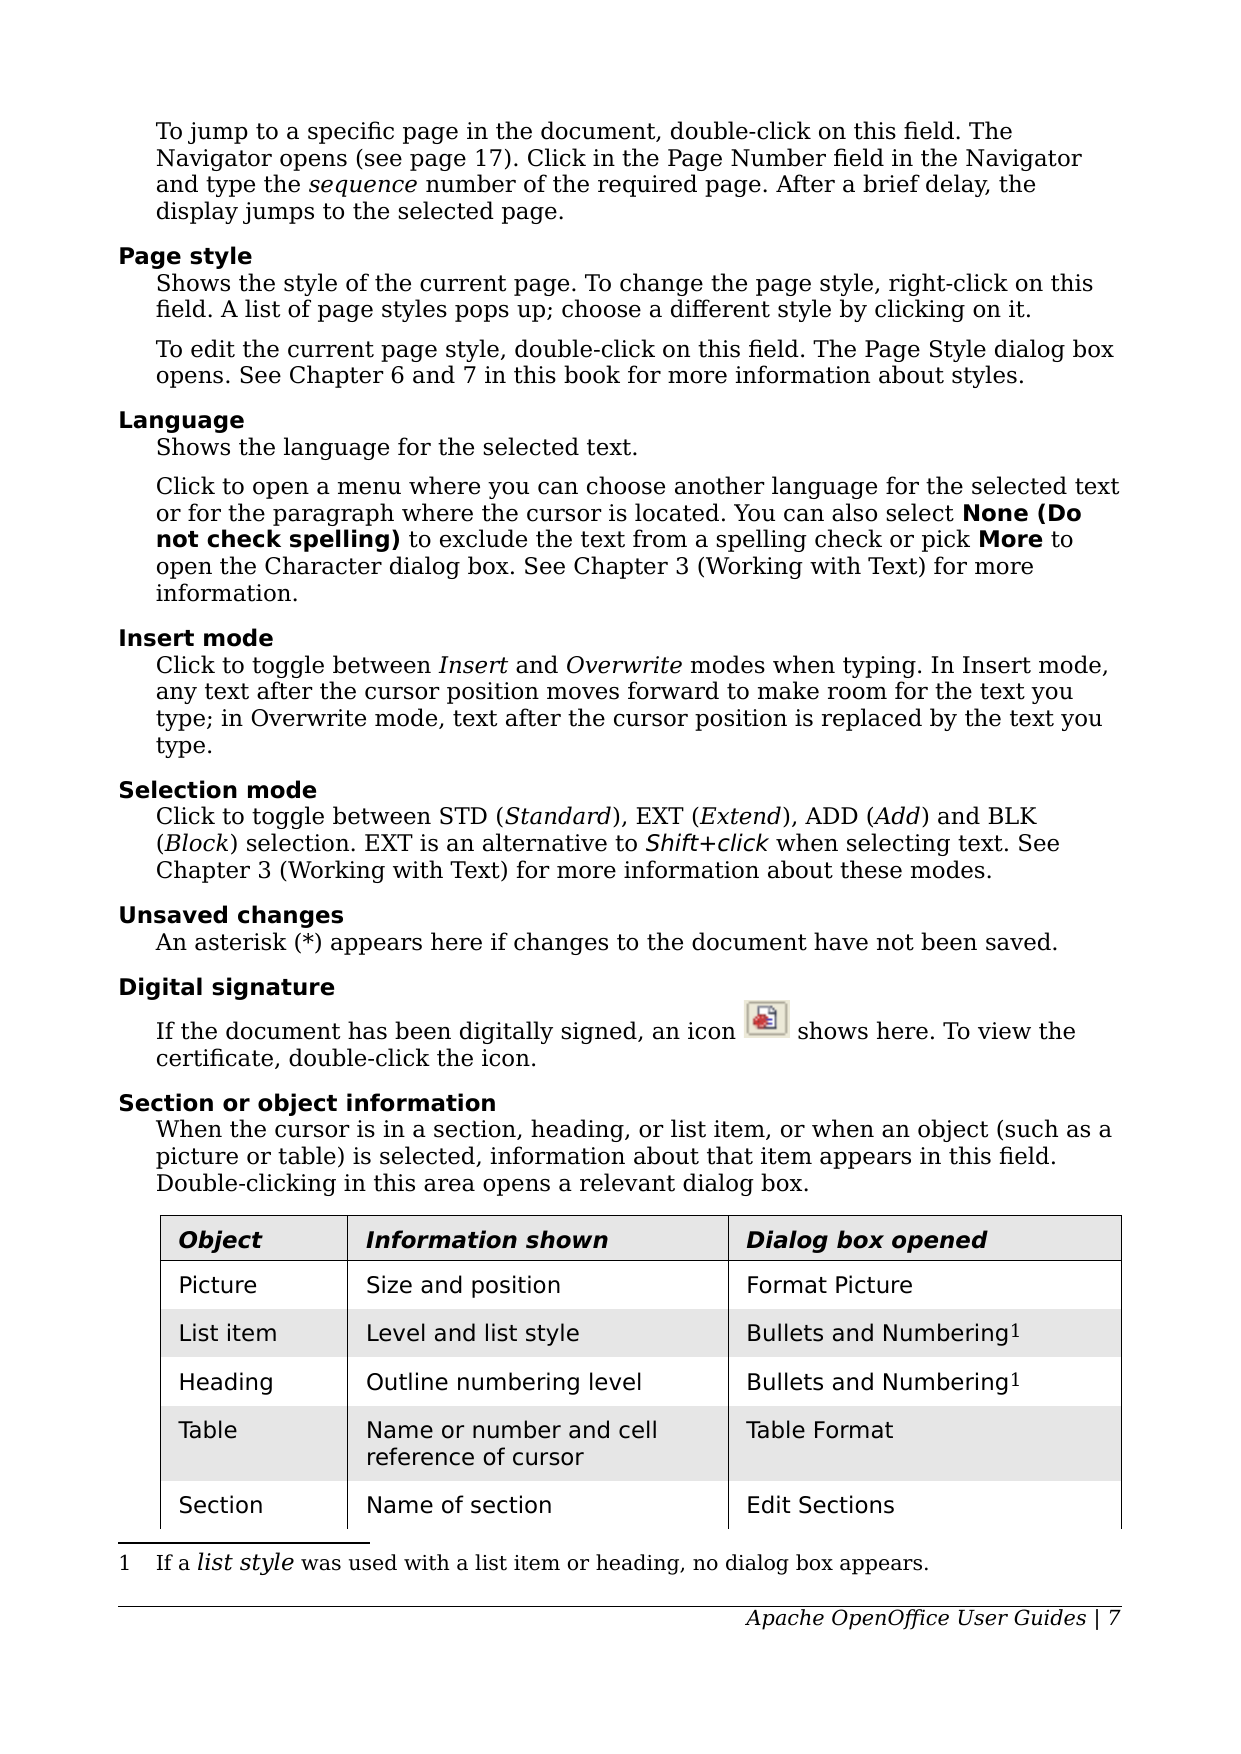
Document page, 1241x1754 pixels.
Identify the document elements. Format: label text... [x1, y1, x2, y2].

text When the cursor is in a section, heading, or list item, or when an object (such as a picture or table) is selected, information about that item appears in this field. Double-clicking in this area opens a relevant dialog box. [156, 1116, 1122, 1196]
table_cell Section [161, 1481, 347, 1529]
table_header Information shown [348, 1216, 728, 1260]
table_cell Edit Sections [729, 1481, 1121, 1529]
text Selection mode [118, 777, 1122, 803]
text Shows the language for the selected text. [156, 434, 1122, 461]
text If the document has been digitally signed, an icon shows here. To view the certificate, double-click the icon. [156, 1000, 1122, 1071]
table_cell Name or number and cell reference of cursor [348, 1406, 728, 1481]
text Unsaved changes [118, 902, 1122, 929]
text Digital signature [118, 974, 1122, 1000]
text Click to open a menu where you can choose another language for the selected text or for the paragraph where the cursor is located. You can also select None (Do not check spelling) to exclude the text from a spelling check or pick More to open the Character dialog box. See Chapter 3 (Working with Text) for more information. [156, 473, 1122, 607]
table_header Object [161, 1216, 347, 1260]
table_cell Bullets and Numbering [729, 1309, 1121, 1357]
table_cell Level and list style [348, 1309, 728, 1357]
text Section or object information [118, 1090, 1122, 1116]
table_cell Format Picture [729, 1261, 1121, 1308]
table_cell Table [161, 1406, 347, 1481]
text To jump to a specific page in the document, double-click on this field. The Navigator opens (see page 17). Click in the Page Number field in the Navigator and type the sequence number of the required page. After a brief delay, the display jumps to the selected page. [156, 118, 1122, 225]
picture [743, 1000, 790, 1038]
table_header Dialog box opened [729, 1216, 1121, 1260]
table_cell Heading [161, 1357, 347, 1406]
table_cell Bullets and Numbering1 [729, 1357, 1121, 1406]
table_cell Table Format [729, 1406, 1121, 1481]
text Shows the style of the current page. To change the page style, right-click on this field. A list of page styles pops up; choose a different style by clicking on it. [156, 270, 1122, 323]
table_cell Name of section [348, 1481, 728, 1529]
table_cell Size and position [348, 1261, 728, 1308]
text Insert mode [118, 625, 1122, 652]
table_cell Picture [161, 1261, 347, 1308]
table_cell List item [161, 1309, 347, 1357]
text Language [118, 407, 1122, 434]
text Click to toggle between Insert and Overwrite modes when typing. In Insert mode, any text after the cursor position moves forward to make room for the text you type; in Overwrite mode, text after the cursor position is replaced by the text you type. [156, 652, 1122, 758]
text Page style [118, 243, 1122, 270]
text Click to toggle between STD (Standard), EXT (Extend), ADD (Add) and BLK (Block) selection. EXT is an alternative to Shift+click when selecting text. See Chapter 3 (Working with Text) for more information about these modes. [156, 803, 1122, 883]
text To edit the current page style, double-click on this field. The Page Style dialog box opens. See Chapter 6 and 7 in this book for more information about styles. [156, 336, 1122, 389]
table_cell Outline numbering level [348, 1357, 728, 1406]
text An asterisk (*) appears here if changes to the document have not been saved. [156, 929, 1122, 955]
